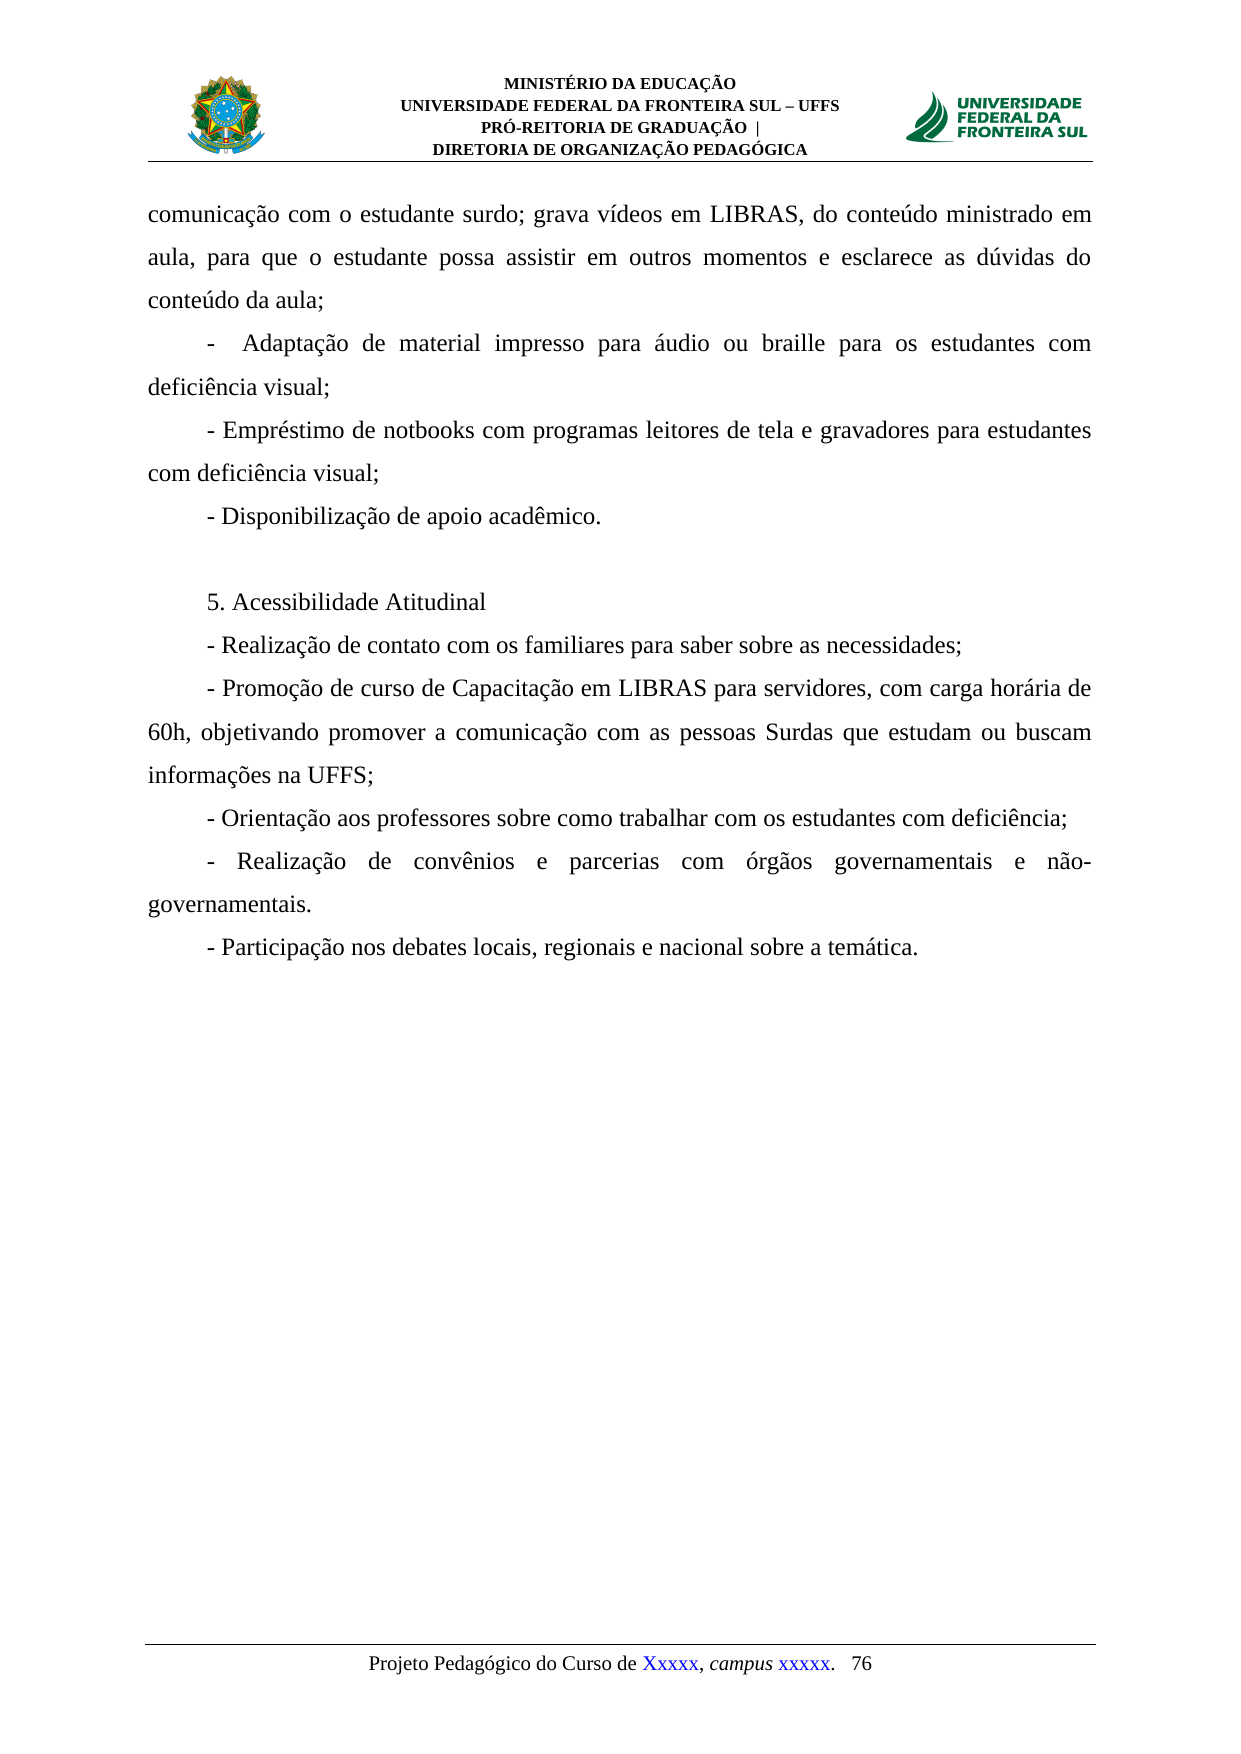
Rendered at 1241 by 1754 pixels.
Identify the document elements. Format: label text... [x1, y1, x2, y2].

text comunicação com o estudante surdo; grava vídeos em LIBRAS, do conteúdo ministrado em aula, para que o estudante possa assistir em outros momentos e esclarece as dúvidas do conteúdo da aula; [148, 199, 1093, 314]
text - Empréstimo de notbooks com programas leitores de tela e gravadores para estudantes com deficiência visual; [148, 415, 1093, 487]
text 5. Acessibilidade Atitudinal [148, 587, 1093, 616]
text - Orientação aos professores sobre como trabalhar com os estudantes com deficiência; [148, 803, 1093, 832]
text - Realização de contato com os familiares para saber sobre as necessidades; [148, 630, 1093, 659]
picture [903, 90, 1090, 146]
picture [187, 76, 265, 154]
text - Disponibilização de apoio acadêmico. [148, 501, 1093, 530]
text - Promoção de curso de Capacitação em LIBRAS para servidores, com carga horária de 60h, objetivando promover a comunicação com as pessoas Surdas que estudam ou buscam informações na UFFS; [148, 673, 1093, 788]
text - Realização de convênios e parcerias com órgãos governamentais e não-governamentais. [148, 846, 1093, 918]
text - Participação nos debates locais, regionais e nacional sobre a temática. [148, 932, 1093, 961]
text - Adaptação de material impresso para áudio ou braille para os estudantes com deficiência visual; [148, 328, 1093, 400]
